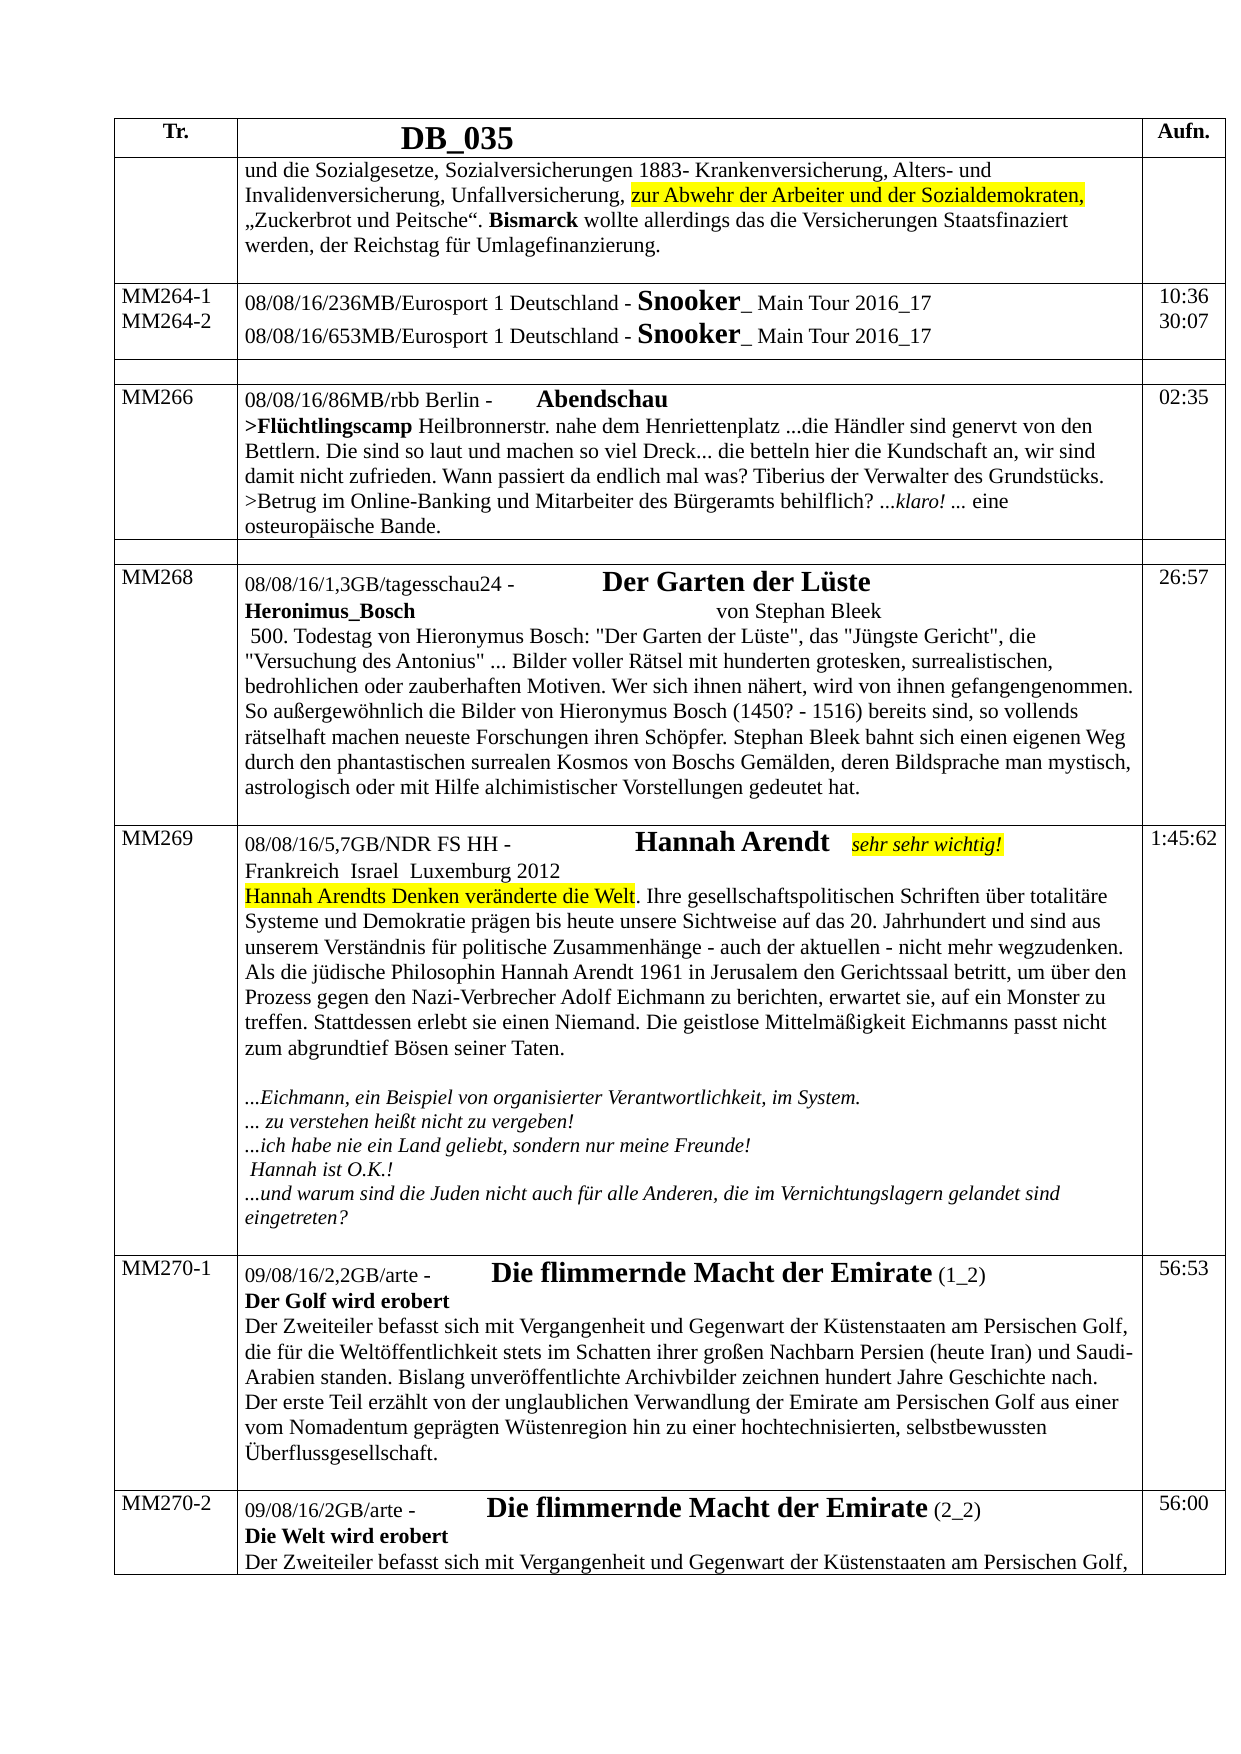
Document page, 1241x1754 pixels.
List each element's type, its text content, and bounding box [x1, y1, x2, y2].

table_cell [1143, 158, 1225, 283]
table_cell MM268 [115, 565, 237, 824]
table_cell [115, 158, 237, 283]
table_cell 08/08/16/236MB/Eurosport 1 Deutschland - Snooker_ Main Tour 2016_17 08/08/16/653MB/Eurosport 1 Deutschland - Snooker_ Main Tour 2016_17 [238, 284, 1142, 358]
table_cell MM269 [115, 826, 237, 1254]
table_cell 26:57 [1143, 565, 1225, 824]
table_cell 09/08/16/2,2GB/arte - Die flimmernde Macht der Emirate (1_2) Der Golf wird erobert Der Zweiteiler befasst sich mit Vergangenheit und Gegenwart der Küstenstaaten am Persischen Golf, die für die Weltöffentlichkeit stets im Schatten ihrer großen Nachbarn Persien (heute Iran) und Saudi-Arabien standen. Bislang unveröffentlichte Archivbilder zeichnen hundert Jahre Geschichte nach. Der erste Teil erzählt von der unglaublichen Verwandlung der Emirate am Persischen Golf aus einer vom Nomadentum geprägten Wüstenregion hin zu einer hochtechnisierten, selbstbewussten Überflussgesellschaft. [238, 1256, 1142, 1490]
table_cell MM270-1 [115, 1256, 237, 1490]
table_cell MM270-2 [115, 1491, 237, 1574]
table_cell [115, 360, 237, 384]
table_cell 56:00 [1143, 1491, 1225, 1574]
table_cell 08/08/16/1,3GB/tagesschau24 - Der Garten der Lüste Heronimus_Bosch von Stephan Bleek 500. Todestag von Hieronymus Bosch: "Der Garten der Lüste", das "Jüngste Gericht", die "Versuchung des Antonius" ... Bilder voller Rätsel mit hunderten grotesken, surrealistischen, bedrohlichen oder zauberhaften Motiven. Wer sich ihnen nähert, wird von ihnen gefangengenommen. So außergewöhnlich die Bilder von Hieronymus Bosch (1450? - 1516) bereits sind, so vollends rätselhaft machen neueste Forschungen ihren Schöpfer. Stephan Bleek bahnt sich einen eigenen Weg durch den phantastischen surrealen Kosmos von Boschs Gemälden, deren Bildsprache man mystisch, astrologisch oder mit Hilfe alchimistischer Vorstellungen gedeutet hat. [238, 565, 1142, 824]
table_cell [115, 540, 237, 564]
table_cell [1143, 360, 1225, 384]
table_cell und die Sozialgesetze, Sozialversicherungen 1883- Krankenversicherung, Alters- und Invalidenversicherung, Unfallversicherung, zur Abwehr der Arbeiter und der Sozialdemokraten, „Zuckerbrot und Peitsche“. Bismarck wollte allerdings das die Versicherungen Staatsfinaziert werden, der Reichstag für Umlagefinanzierung. [238, 158, 1142, 283]
table_header Tr. [115, 119, 237, 157]
table_cell 1:45:62 [1143, 826, 1225, 1254]
table_cell 08/08/16/5,7GB/NDR FS HH - Hannah Arendt sehr sehr wichtig! Frankreich Israel Luxemburg 2012 Hannah Arendts Denken veränderte die Welt. Ihre gesellschaftspolitischen Schriften über totalitäre Systeme und Demokratie prägen bis heute unsere Sichtweise auf das 20. Jahrhundert und sind aus unserem Verständnis für politische Zusammenhänge - auch der aktuellen - nicht mehr wegzudenken. Als die jüdische Philosophin Hannah Arendt 1961 in Jerusalem den Gerichtssaal betritt, um über den Prozess gegen den Nazi-Verbrecher Adolf Eichmann zu berichten, erwartet sie, auf ein Monster zu treffen. Stattdessen erlebt sie einen Niemand. Die geistlose Mittelmäßigkeit Eichmanns passt nicht zum abgrundtief Bösen seiner Taten. ...Eichmann, ein Beispiel von organisierter Verantwortlichkeit, im System. ... zu verstehen heißt nicht zu vergeben! ...ich habe nie ein Land geliebt, sondern nur meine Freunde! Hannah ist O.K.! ...und warum sind die Juden nicht auch für alle Anderen, die im Vernichtungslagern gelandet sind eingetreten? [238, 826, 1142, 1254]
table_cell MM266 [115, 385, 237, 539]
table_cell MM264-1 MM264-2 [115, 284, 237, 358]
table_cell 10:36 30:07 [1143, 284, 1225, 358]
table_cell 56:53 [1143, 1256, 1225, 1490]
table_header Aufn. [1143, 119, 1225, 157]
table_cell [1143, 540, 1225, 564]
table_cell 08/08/16/86MB/rbb Berlin - Abendschau >Flüchtlingscamp Heilbronnerstr. nahe dem Henriettenplatz ...die Händler sind genervt von den Bettlern. Die sind so laut und machen so viel Dreck... die betteln hier die Kundschaft an, wir sind damit nicht zufrieden. Wann passiert da endlich mal was? Tiberius der Verwalter des Grundstücks. >Betrug im Online-Banking und Mitarbeiter des Bürgeramts behilflich? ...klaro! ... eine osteuropäische Bande. [238, 385, 1142, 539]
table_header DB_035 [238, 119, 1142, 157]
table_cell [238, 540, 1142, 564]
table_cell 02:35 [1143, 385, 1225, 539]
table_cell 09/08/16/2GB/arte - Die flimmernde Macht der Emirate (2_2) Die Welt wird erobert Der Zweiteiler befasst sich mit Vergangenheit und Gegenwart der Küstenstaaten am Persischen Golf, [238, 1491, 1142, 1574]
table_cell [238, 360, 1142, 384]
